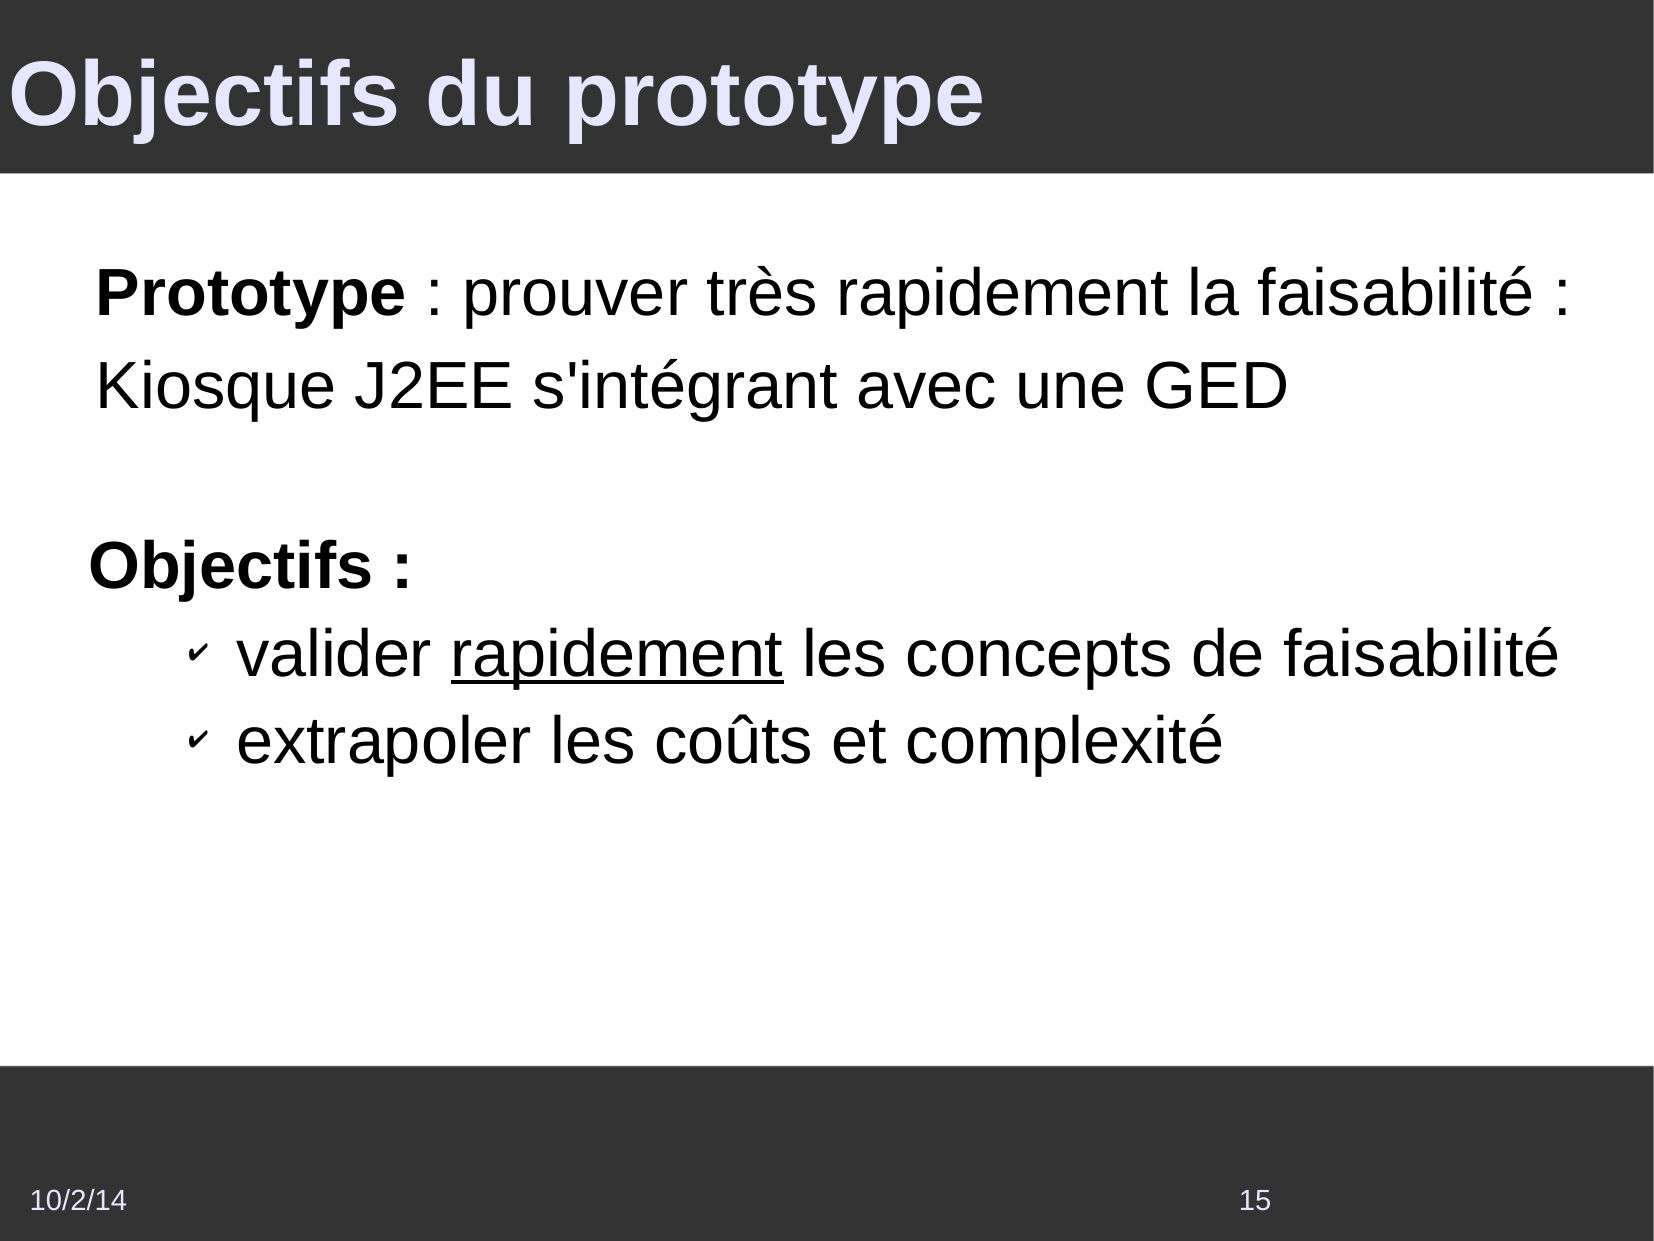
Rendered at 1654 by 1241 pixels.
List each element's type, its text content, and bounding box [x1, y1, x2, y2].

text_box Objectifs : valider rapidement les concepts de faisabilité extrapoler les coûts et complexité [0, 520, 1621, 860]
text_box 10/2/14 [29, 1181, 566, 1241]
title Objectifs du prototype [8, 33, 1486, 144]
picture [0, 0, 1654, 1241]
list Prototype : prouver très rapidement la faisabilité : Kiosque J2EE s'intégrant avec une GED [7, 248, 1606, 503]
text_box [1238, 1181, 1625, 1241]
